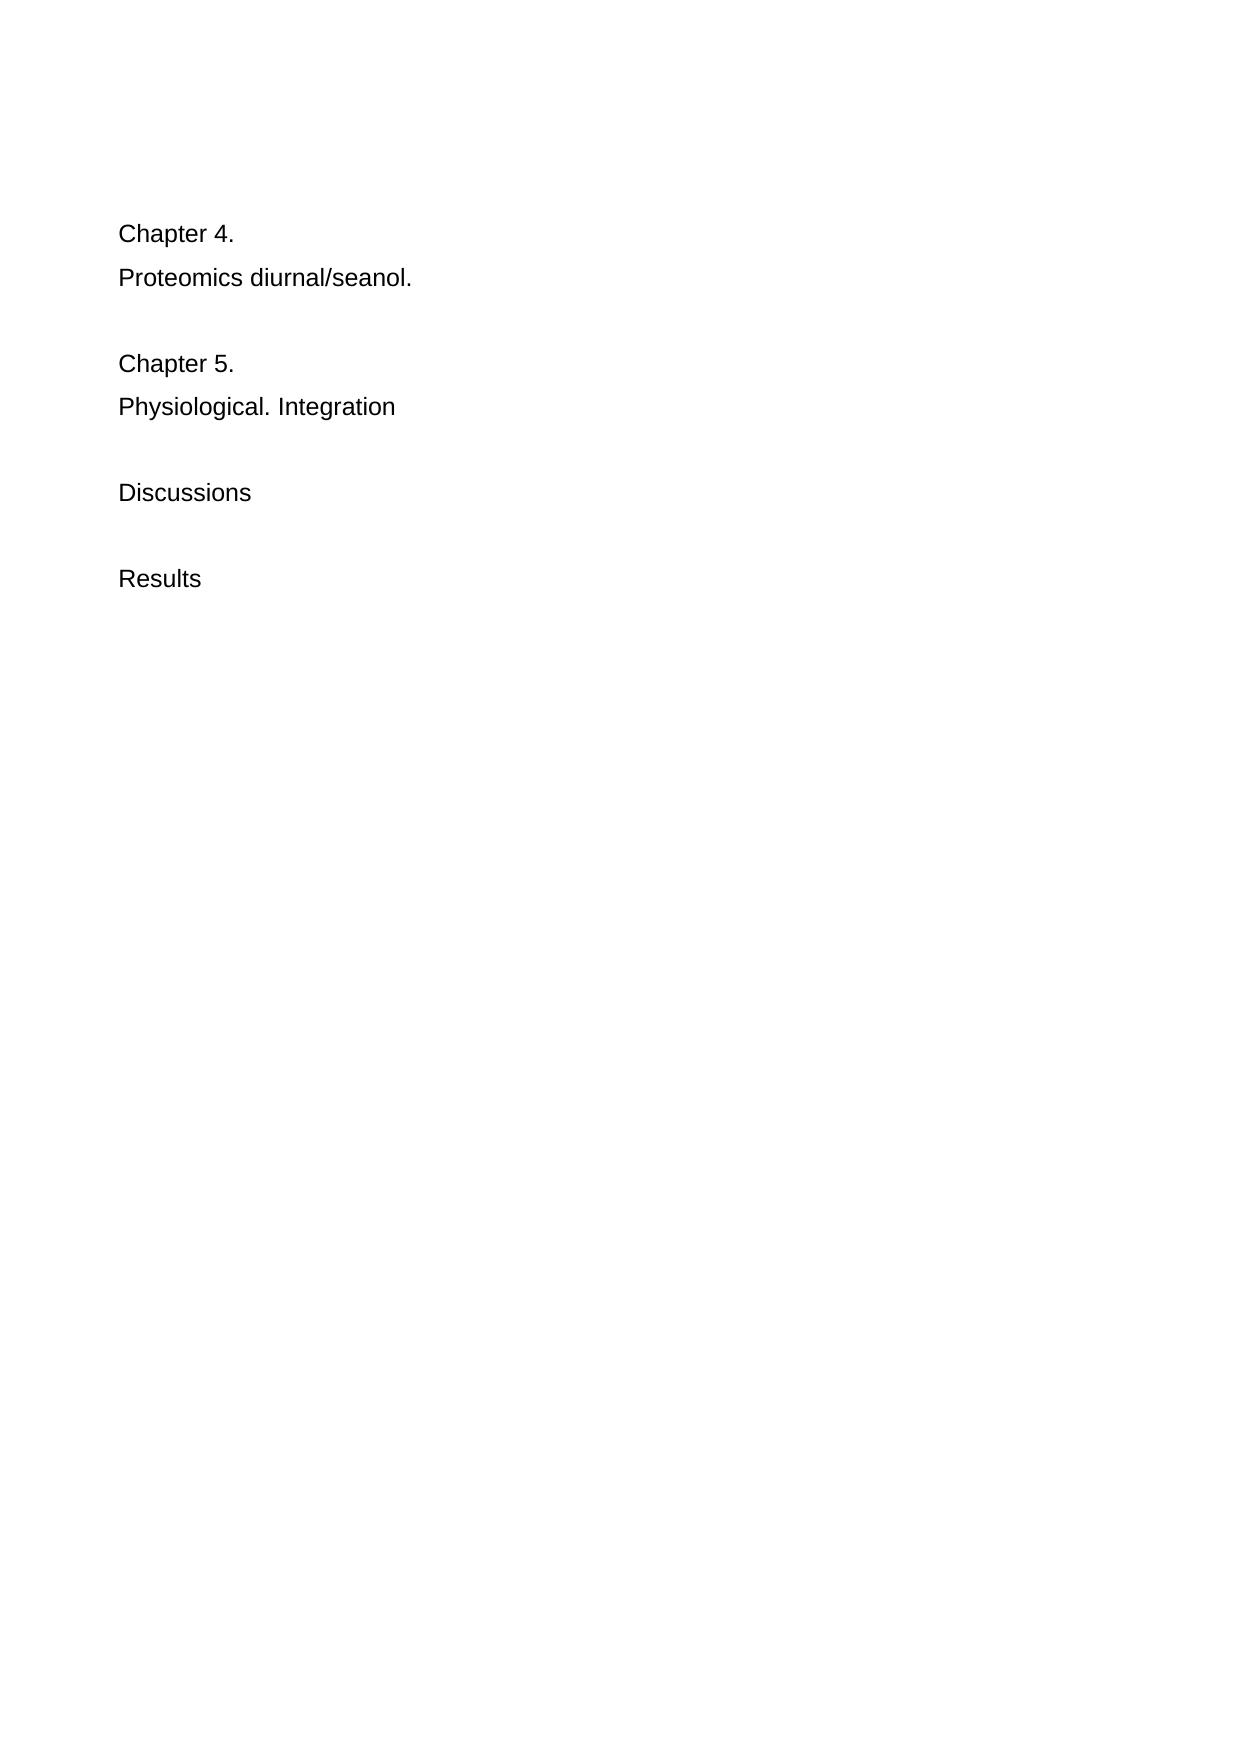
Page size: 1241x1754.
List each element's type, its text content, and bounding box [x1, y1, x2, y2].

text Physiological. Integration [118, 392, 1122, 421]
text Proteomics diurnal/seanol. [118, 263, 1122, 291]
text Results [118, 564, 1122, 593]
text Discussions [118, 478, 1122, 507]
text Chapter 5. [118, 349, 1122, 378]
text Chapter 4. [118, 219, 1122, 248]
